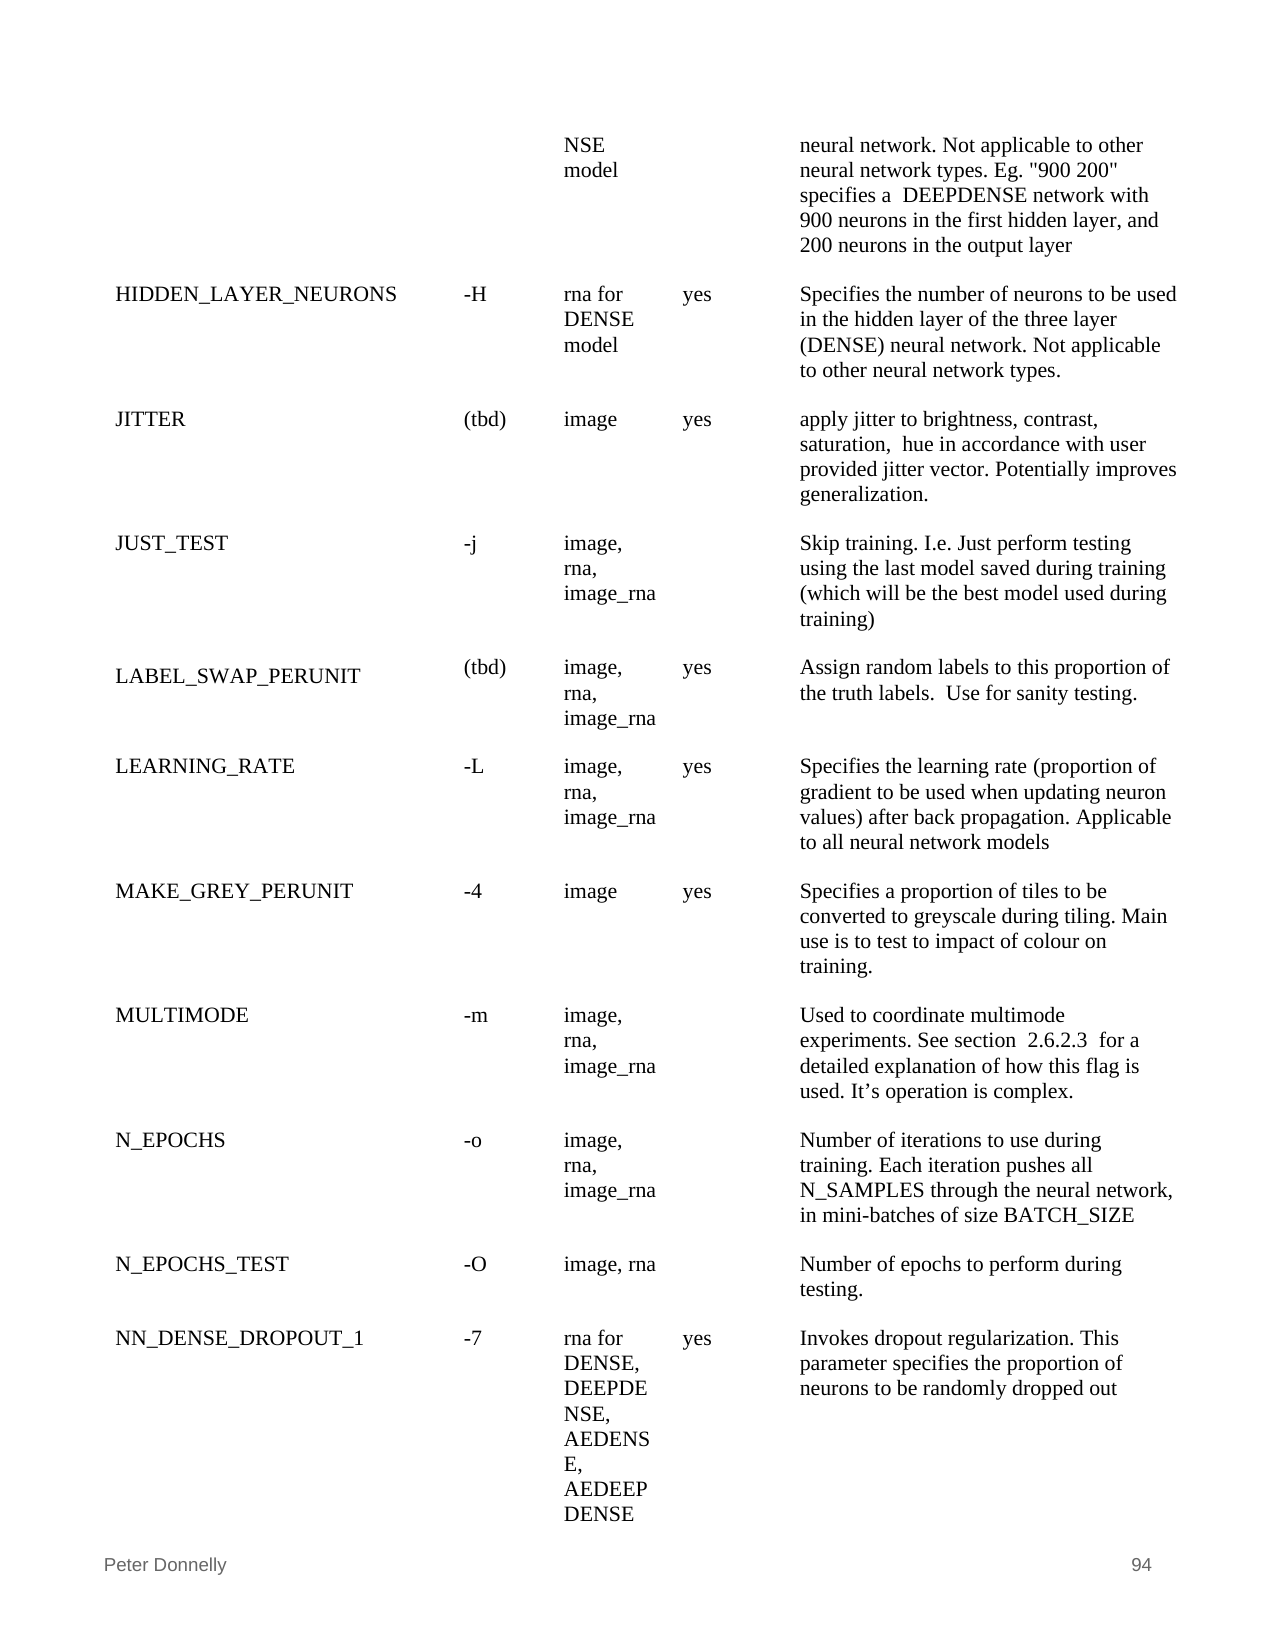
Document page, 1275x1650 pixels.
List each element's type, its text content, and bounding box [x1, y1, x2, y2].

table_cell rna for DENSE model [552, 269, 671, 394]
table_cell [671, 120, 788, 269]
table_cell N_EPOCHS [104, 1115, 452, 1239]
table_cell image, rna, image_rna [552, 990, 671, 1115]
table_cell -4 [452, 866, 552, 990]
table_cell NSE model [552, 120, 671, 269]
table_cell image, rna, image_rna [552, 643, 671, 742]
table_cell NN_DENSE_DROPOUT_1 [104, 1313, 452, 1538]
table_cell [104, 120, 452, 269]
table_cell -O [452, 1239, 552, 1313]
table_cell (tbd) [452, 394, 552, 518]
table_cell -7 [452, 1313, 552, 1538]
table_cell -L [452, 742, 552, 866]
table_cell Skip training. I.e. Just perform testing using the last model saved during training (which will be the best model used during training) [788, 518, 1189, 642]
table_cell HIDDEN_LAYER_NEURONS [104, 269, 452, 394]
table_cell yes [671, 742, 788, 866]
table_cell -o [452, 1115, 552, 1239]
table_cell LABEL_SWAP_PERUNIT [104, 643, 452, 742]
table_cell [671, 1239, 788, 1313]
table_cell [452, 120, 552, 269]
table_cell Used to coordinate multimode experiments. See section 2.6.2.3 for a detailed explanation of how this flag is used. It’s operation is complex. [788, 990, 1189, 1115]
table_cell N_EPOCHS_TEST [104, 1239, 452, 1313]
table_cell image [552, 866, 671, 990]
table_cell [671, 1115, 788, 1239]
table_cell yes [671, 866, 788, 990]
table_cell yes [671, 394, 788, 518]
table_cell yes [671, 1313, 788, 1538]
table_cell -m [452, 990, 552, 1115]
table_cell (tbd) [452, 643, 552, 742]
table_cell apply jitter to brightness, contrast, saturation, hue in accordance with user provided jitter vector. Potentially improves generalization. [788, 394, 1189, 518]
table_cell Specifies the number of neurons to be used in the hidden layer of the three layer (DENSE) neural network. Not applicable to other neural network types. [788, 269, 1189, 394]
table_cell MAKE_GREY_PERUNIT [104, 866, 452, 990]
table_cell neural network. Not applicable to other neural network types. Eg. "900 200" specifies a DEEPDENSE network with 900 neurons in the first hidden layer, and 200 neurons in the output layer [788, 120, 1189, 269]
table_cell rna for DENSE, DEEPDENSE, AEDENSE, AEDEEPDENSE [552, 1313, 671, 1538]
table_cell Number of iterations to use during training. Each iteration pushes all N_SAMPLES through the neural network, in mini-batches of size BATCH_SIZE [788, 1115, 1189, 1239]
table_cell LEARNING_RATE [104, 742, 452, 866]
table_cell [671, 990, 788, 1115]
table_cell -j [452, 518, 552, 642]
table_cell Invokes dropout regularization. This parameter specifies the proportion of neurons to be randomly dropped out [788, 1313, 1189, 1538]
table_cell image [552, 394, 671, 518]
table_cell -H [452, 269, 552, 394]
table_cell MULTIMODE [104, 990, 452, 1115]
table_cell JUST_TEST [104, 518, 452, 642]
table_cell image, rna, image_rna [552, 518, 671, 642]
table_cell image, rna [552, 1239, 671, 1313]
table_cell Specifies a proportion of tiles to be converted to greyscale during tiling. Main use is to test to impact of colour on training. [788, 866, 1189, 990]
table_cell JITTER [104, 394, 452, 518]
table_cell yes [671, 269, 788, 394]
table_cell image, rna, image_rna [552, 1115, 671, 1239]
table_cell [671, 518, 788, 642]
table_cell Specifies the learning rate (proportion of gradient to be used when updating neuron values) after back propagation. Applicable to all neural network models [788, 742, 1189, 866]
table_cell image, rna, image_rna [552, 742, 671, 866]
table_cell Assign random labels to this proportion of the truth labels. Use for sanity testing. [788, 643, 1189, 742]
table_cell yes [671, 643, 788, 742]
table_cell Number of epochs to perform during testing. [788, 1239, 1189, 1313]
